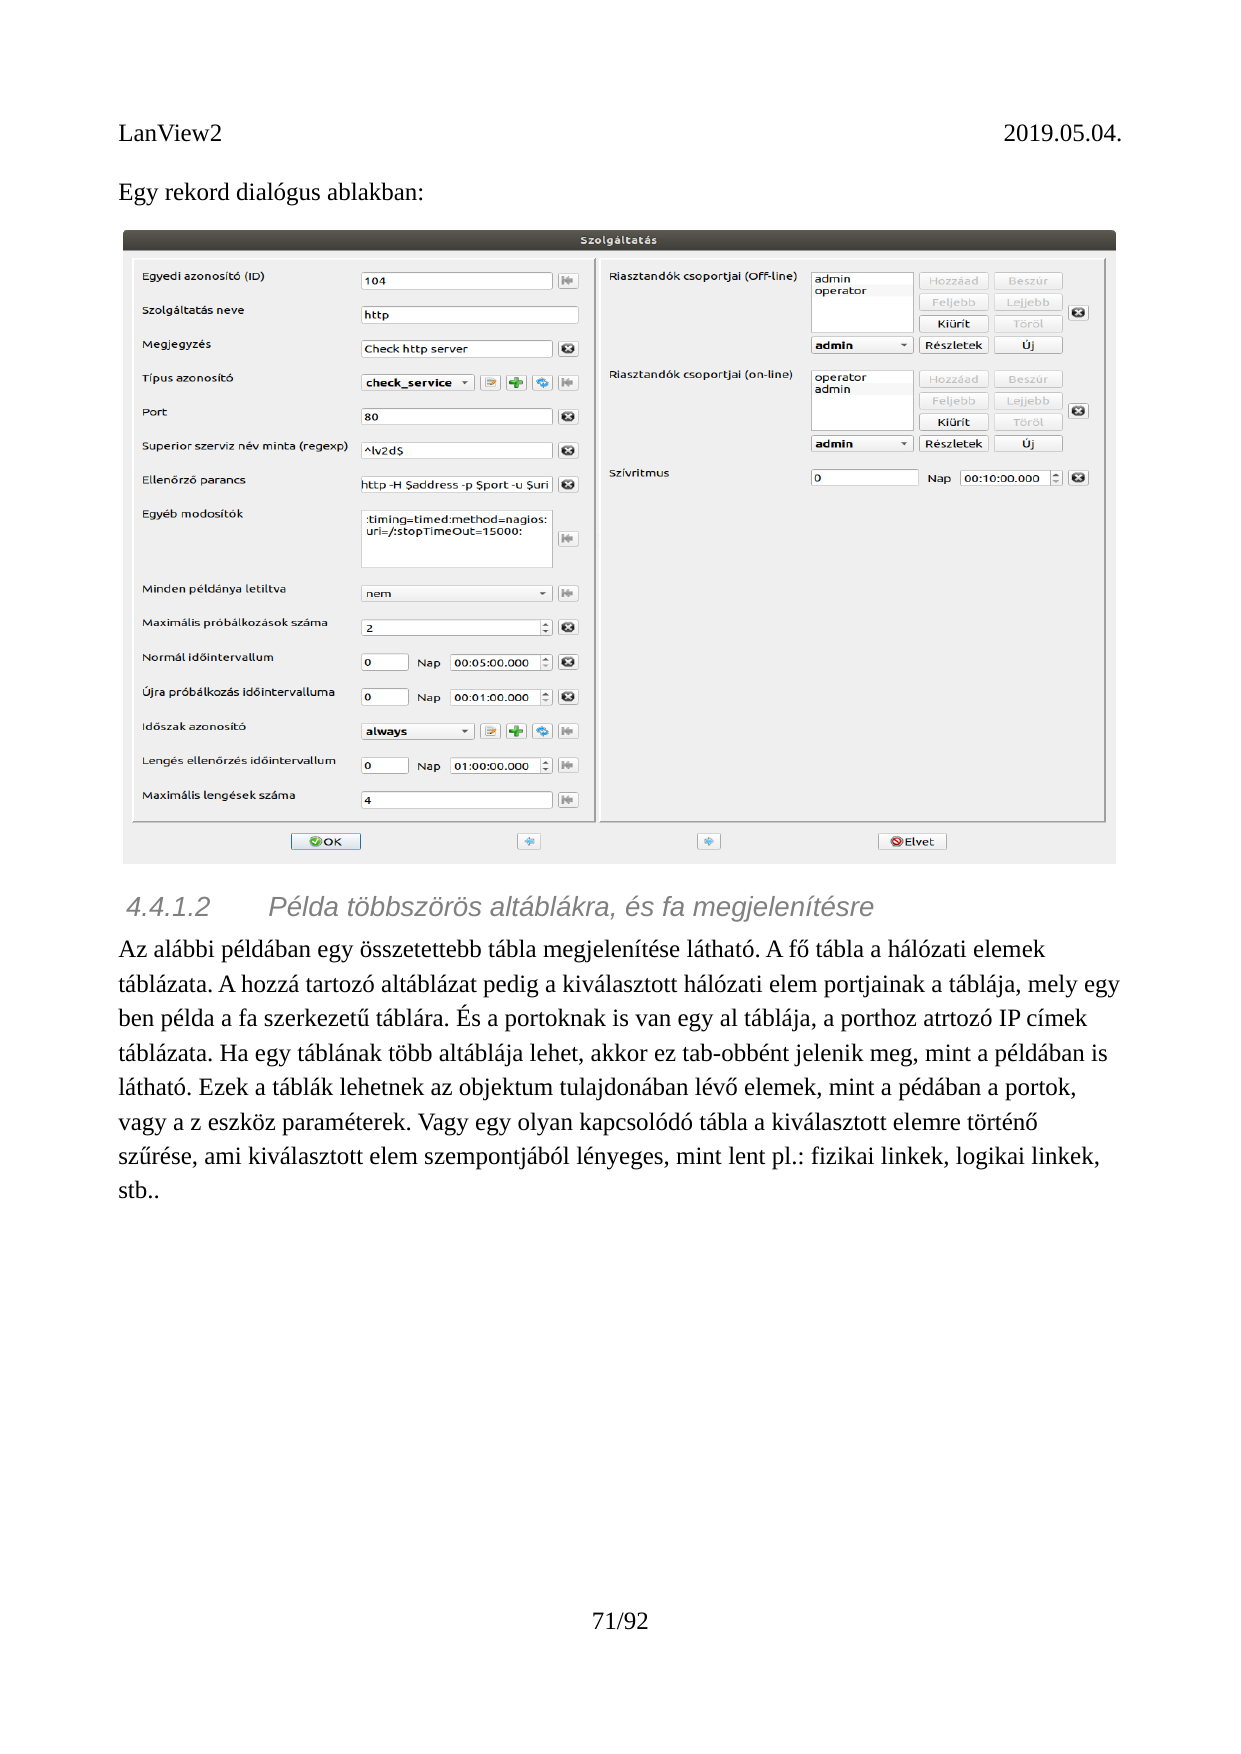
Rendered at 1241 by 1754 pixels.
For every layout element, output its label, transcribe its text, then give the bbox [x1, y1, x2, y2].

text Egy rekord dialógus ablakban: [118, 177, 1122, 206]
subtitle Példa többszörös altáblákra, és fa megjelenítésre [118, 890, 1122, 922]
text Az alábbi példában egy összetettebb tábla megjelenítése látható. A fő tábla a hálózati elemek táblázata. A hozzá tartozó altáblázat pedig a kiválasztott hálózati elem portjainak a táblája, mely egy ben példa a fa szerkezetű táblára. És a portoknak is van egy al táblája, a porthoz atrtozó IP címek táblázata. Ha egy táblának több altáblája lehet, akkor ez tab-obbént jelenik meg, mint a példában is látható. Ezek a táblák lehetnek az objektum tulajdonában lévő elemek, mint a pédában a portok, vagy a z eszköz paraméterek. Vagy egy olyan kapcsolódó tábla a kiválasztott elemre történő szűrése, ami kiválasztott elem szempontjából lényeges, mint lent pl.: fizikai linkek, logikai linkek, stb.. [118, 934, 1122, 1204]
picture [118, 226, 1123, 870]
